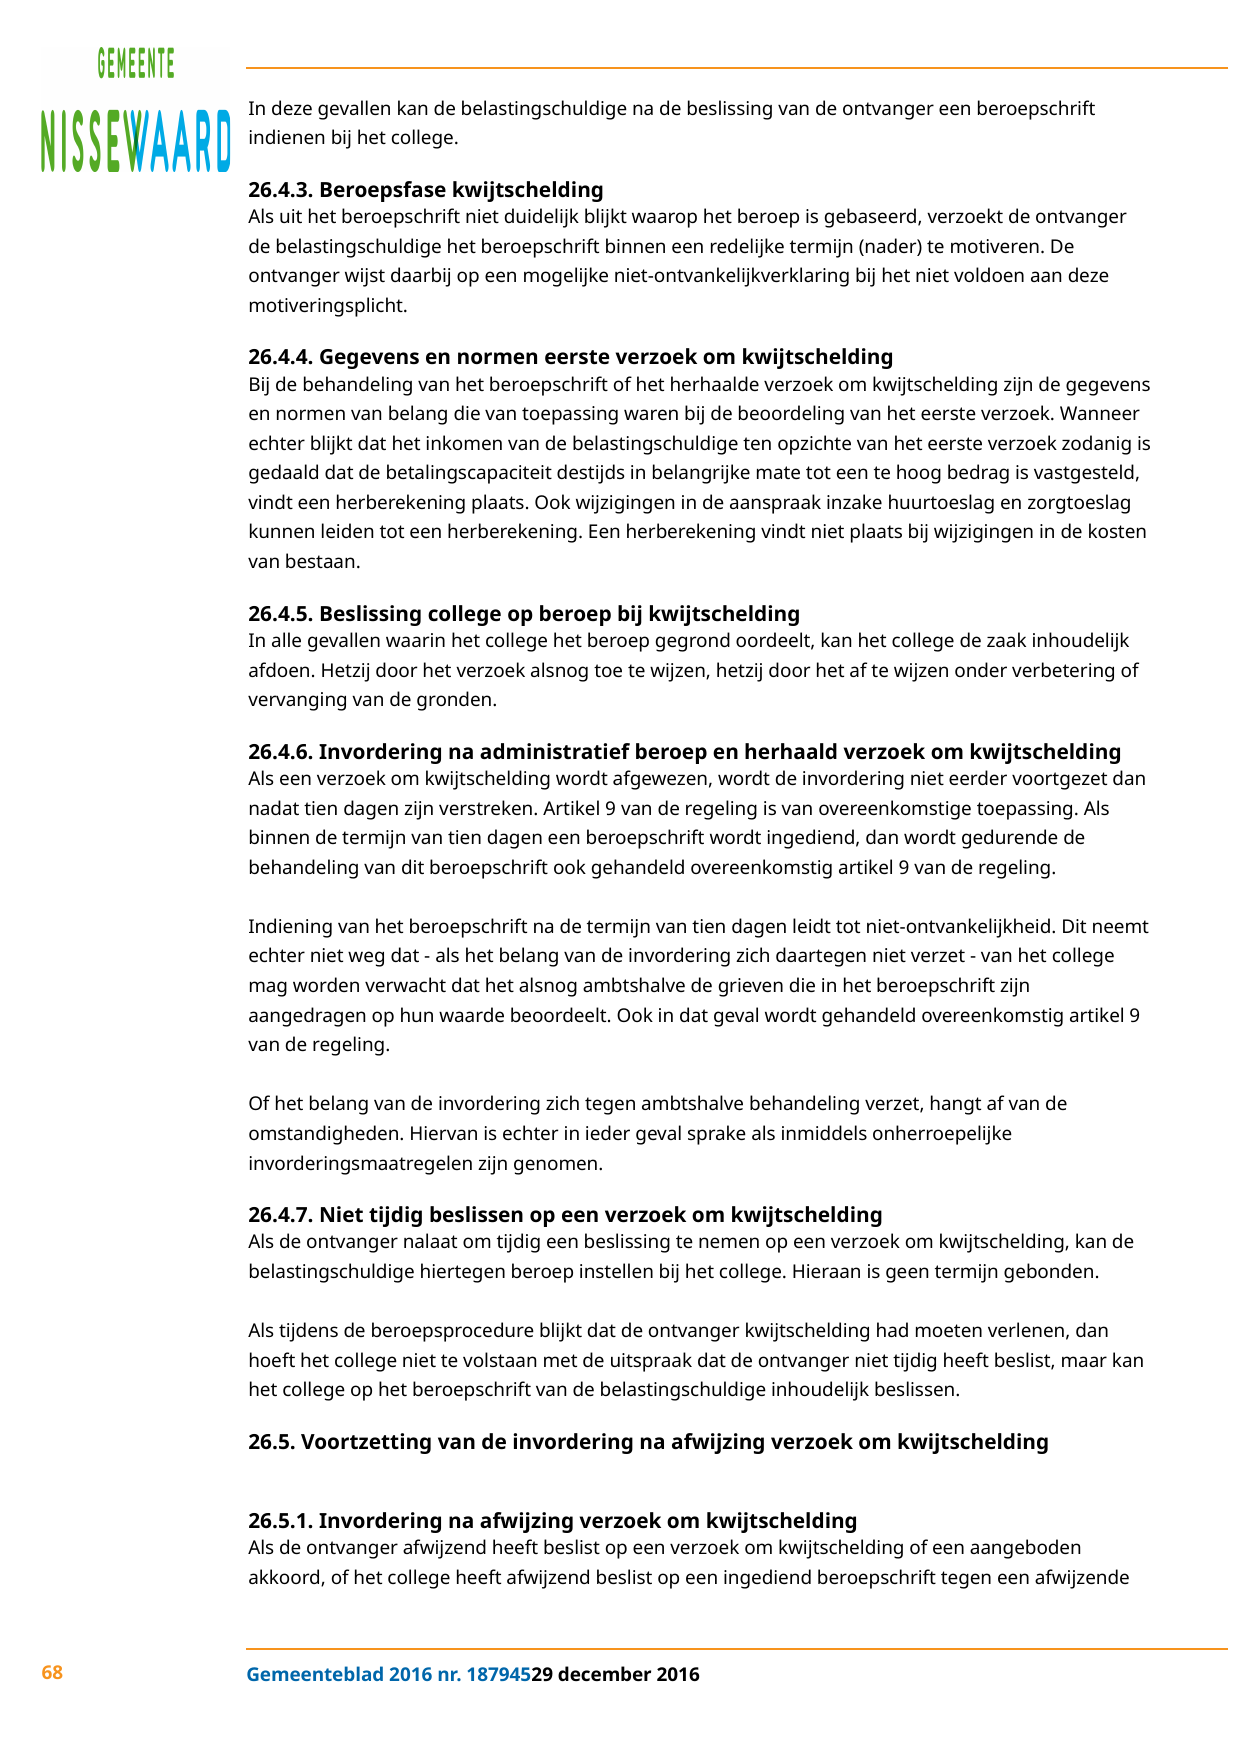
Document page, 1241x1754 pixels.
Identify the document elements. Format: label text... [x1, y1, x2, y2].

picture [222, 122, 227, 160]
picture [200, 151, 206, 172]
picture [154, 157, 165, 172]
text Indiening van het beroepschrift na de termijn van tien dagen leidt tot niet-ontvankelijkheid. Dit neemt echter niet weg dat - als het belang van de invordering zich daartegen niet verzet - van het college mag worden verwacht dat het alsnog ambtshalve de grieven die in het beroepschrift zijn aangedragen op hun waarde beoordeelt. Ook in dat geval wordt gehandeld overeenkomstig artikel 9 van de regeling. [248, 913, 1152, 1057]
text 26.4.4. Gegevens en normen eerste verzoek om kwijtschelding [248, 342, 1152, 371]
text 26.4.6. Invordering na administratief beroep en herhaald verzoek om kwijtschelding [248, 737, 1152, 765]
text 26.4.7. Niet tijdig beslissen op een verzoek om kwijtschelding [248, 1200, 1152, 1229]
text In deze gevallen kan de belastingschuldige na de beslissing van de ontvanger een beroepschrift indienen bij het college. [248, 95, 1152, 150]
text In alle gevallen waarin het college het beroep gegrond oordeelt, kan het college de zaak inhoudelijk afdoen. Hetzij door het verzoek alsnog toe te wijzen, hetzij door het af te wijzen onder verbetering of vervanging van de gronden. [248, 627, 1152, 712]
picture [201, 122, 206, 138]
picture [41, 47, 231, 172]
picture [176, 157, 187, 172]
text Of het belang van de invordering zich tegen ambtshalve behandeling verzet, hangt af van de omstandigheden. Hiervan is echter in ieder geval sprake als inmiddels onherroepelijke invorderingsmaatregelen zijn genomen. [248, 1091, 1152, 1176]
text 26.5.1. Invordering na afwijzing verzoek om kwijtschelding [248, 1506, 1152, 1534]
text 26.4.5. Beslissing college op beroep bij kwijtschelding [248, 599, 1152, 627]
text 26.5. Voortzetting van de invordering na afwijzing verzoek om kwijtschelding [248, 1427, 1152, 1455]
text Als de ontvanger afwijzend heeft beslist op een verzoek om kwijtschelding of een aangeboden akkoord, of het college heeft afwijzend beslist op een ingediend beroepschrift tegen een afwijzende [248, 1534, 1152, 1589]
text Als een verzoek om kwijtschelding wordt afgewezen, wordt de invordering niet eerder voortgezet dan nadat tien dagen zijn verstreken. Artikel 9 van de regeling is van overeenkomstige toepassing. Als binnen de termijn van tien dagen een beroepschrift wordt ingediend, dan wordt gedurende de behandeling van dit beroepschrift ook gehandeld overeenkomstig artikel 9 van de regeling. [248, 765, 1152, 880]
text Bij de behandeling van het beroepschrift of het herhaalde verzoek om kwijtschelding zijn de gegevens en normen van belang die van toepassing waren bij de beoordeling van het eerste verzoek. Wanneer echter blijkt dat het inkomen van de belastingschuldige ten opzichte van het eerste verzoek zodanig is gedaald dat de betalingscapaciteit destijds in belangrijke mate tot een te hoog bedrag is vastgesteld, vindt een herberekening plaats. Ook wijzigingen in de aanspraak inzake huurtoeslag en zorgtoeslag kunnen leiden tot een herberekening. Een herberekening vindt niet plaats bij wijzigingen in de kosten van bestaan. [248, 371, 1152, 574]
text Als tijdens de beroepsprocedure blijkt dat de ontvanger kwijtschelding had moeten verlenen, dan hoeft het college niet te volstaan met de uitspraak dat de ontvanger niet tijdig heeft beslist, maar kan het college op het beroepschrift van de belastingschuldige inhoudelijk beslissen. [248, 1317, 1152, 1402]
text Als de ontvanger nalaat om tijdig een beslissing te nemen op een verzoek om kwijtschelding, kan de belastingschuldige hiertegen beroep instellen bij het college. Hieraan is geen termijn gebonden. [248, 1229, 1152, 1284]
text 26.4.3. Beroepsfase kwijtschelding [248, 175, 1152, 203]
text Als uit het beroepschrift niet duidelijk blijkt waarop het beroep is gebaseerd, verzoekt de ontvanger de belastingschuldige het beroepschrift binnen een redelijke termijn (nader) te motiveren. De ontvanger wijst daarbij op een mogelijke niet-ontvankelijkverklaring bij het niet voldoen aan deze motiveringsplicht. [248, 203, 1152, 318]
